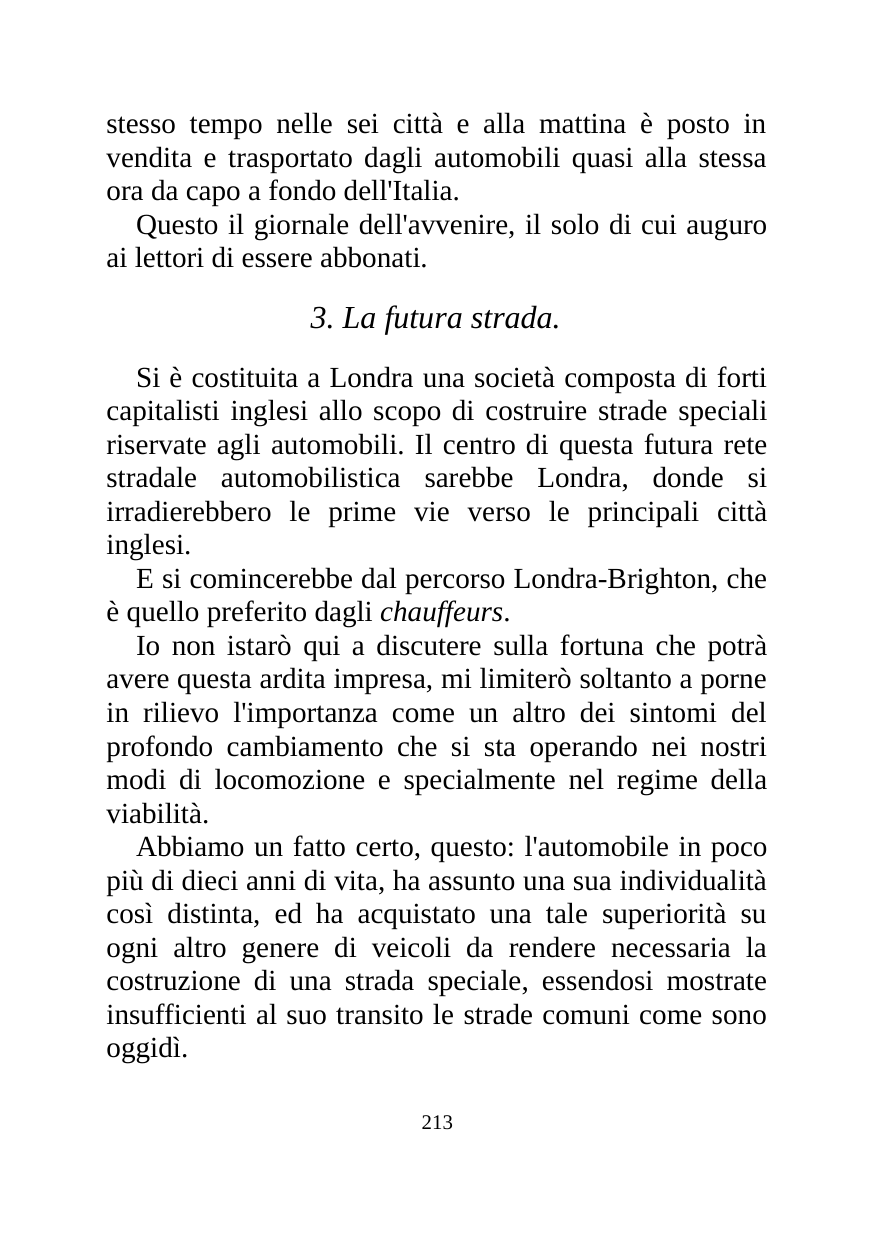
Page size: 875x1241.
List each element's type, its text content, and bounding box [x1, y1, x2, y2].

text Io non istarò qui a discutere sulla fortuna che potrà avere questa ardita impresa, mi limiterò soltanto a porne in rilievo l'importanza come un altro dei sintomi del profondo cambiamento che si sta operando nei nostri modi di locomozione e specialmente nel regime della viabilità. [106, 628, 768, 829]
text Si è costituita a Londra una società composta di forti capitalisti inglesi allo scopo di costruire strade speciali riservate agli automobili. Il centro di questa futura rete stradale automobilistica sarebbe Londra, donde si irradierebbero le prime vie verso le principali città inglesi. [106, 360, 768, 561]
text Abbiamo un fatto certo, questo: l'automobile in poco più di dieci anni di vita, ha assunto una sua individualità così distinta, ed ha acquistato una tale superiorità su ogni altro genere di veicoli da rendere necessaria la costruzione di una strada speciale, essendosi mostrate insufficienti al suo transito le strade comuni come sono oggidì. [106, 829, 768, 1064]
text E si comincerebbe dal percorso Londra-Brighton, che è quello preferito dagli chauffeurs. [106, 561, 768, 628]
subtitle 3. La futura strada. [106, 299, 768, 336]
text stesso tempo nelle sei città e alla mattina è posto in vendita e trasportato dagli automobili quasi alla stessa ora da capo a fondo dell'Italia. [106, 106, 768, 207]
text Questo il giornale dell'avvenire, il solo di cui auguro ai lettori di essere abbonati. [106, 207, 768, 274]
